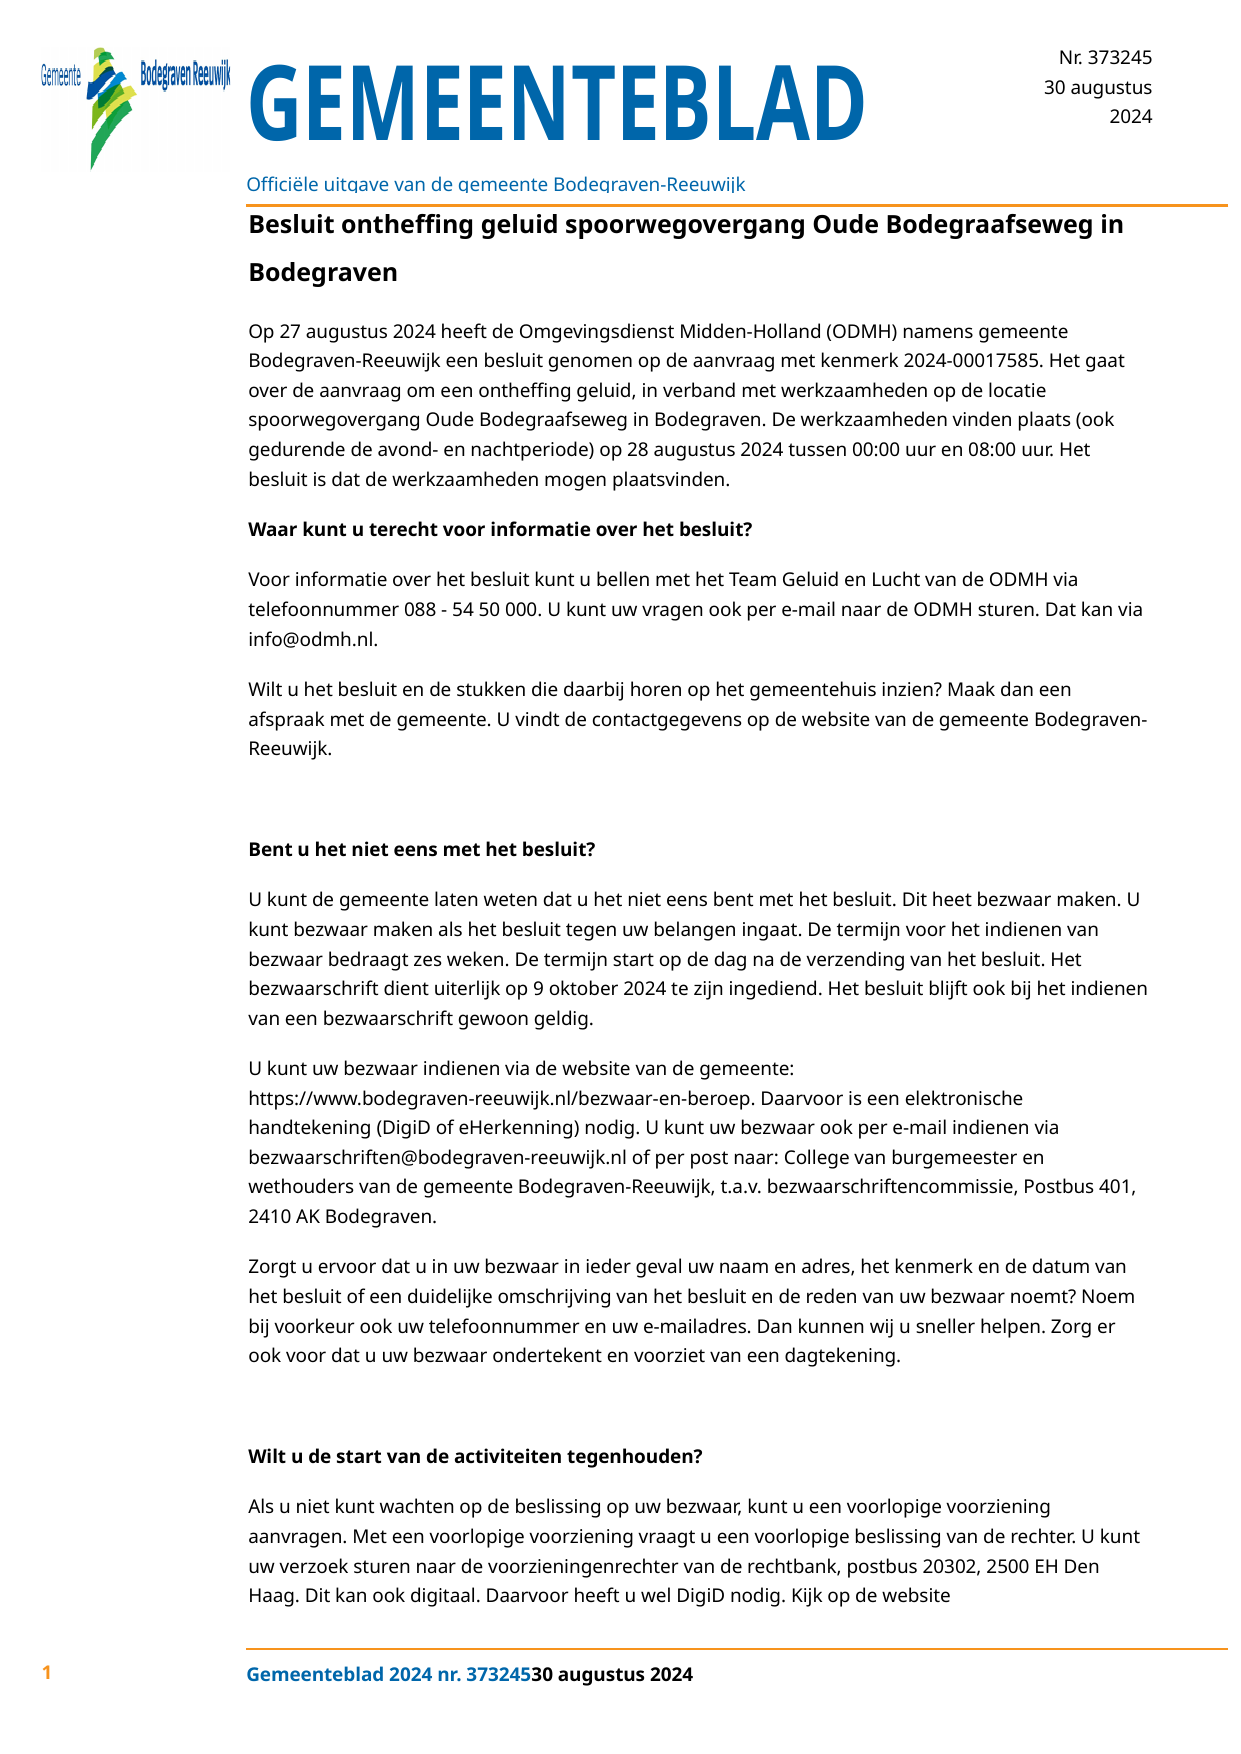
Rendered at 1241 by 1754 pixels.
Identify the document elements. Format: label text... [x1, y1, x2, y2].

text Op 27 augustus 2024 heeft de Omgevingsdienst Midden-Holland (ODMH) namens gemeente Bodegraven-Reeuwijk een besluit genomen op de aanvraag met kenmerk 2024-00017585. Het gaat over de aanvraag om een ontheffing geluid, in verband met werkzaamheden op de locatie spoorwegovergang Oude Bodegraafseweg in Bodegraven. De werkzaamheden vinden plaats (ook gedurende de avond- en nachtperiode) op 28 augustus 2024 tussen 00:00 uur en 08:00 uur. Het besluit is dat de werkzaamheden mogen plaatsvinden. [248, 318, 1152, 492]
text Besluit ontheffing geluid spoorwegovergang Oude Bodegraafseweg in Bodegraven [248, 207, 1152, 288]
text U kunt uw bezwaar indienen via de website van de gemeente: https://www.bodegraven-reeuwijk.nl/bezwaar-en-beroep. Daarvoor is een elektronische handtekening (DigiD of eHerkenning) nodig. U kunt uw bezwaar ook per e-mail indienen via bezwaarschriften@bodegraven-reeuwijk.nl of per post naar: College van burgemeester en wethouders van de gemeente Bodegraven-Reeuwijk, t.a.v. bezwaarschriftencommissie, Postbus 401, 2410 AK Bodegraven. [248, 1055, 1152, 1229]
text Voor informatie over het besluit kunt u bellen met het Team Geluid en Lucht van de ODMH via telefoonnummer 088 - 54 50 000. U kunt uw vragen ook per e-mail naar de ODMH sturen. Dat kan via info@odmh.nl. [248, 567, 1152, 652]
text Waar kunt u terecht voor informatie over het besluit? [248, 516, 1152, 542]
text Zorgt u ervoor dat u in uw bezwaar in ieder geval uw naam en adres, het kenmerk en de datum van het besluit of een duidelijke omschrijving van het besluit en de reden van uw bezwaar noemt? Noem bij voorkeur ook uw telefoonnummer en uw e-mailadres. Dan kunnen wij u sneller helpen. Zorg er ook voor dat u uw bezwaar ondertekent en voorziet van een dagtekening. [248, 1254, 1152, 1368]
text Als u niet kunt wachten op de beslissing op uw bezwaar, kunt u een voorlopige voorziening aanvragen. Met een voorlopige voorziening vraagt u een voorlopige beslissing van de rechter. U kunt uw verzoek sturen naar de voorzieningenrechter van de rechtbank, postbus 20302, 2500 EH Den Haag. Dit kan ook digitaal. Daarvoor heeft u wel DigiD nodig. Kijk op de website [248, 1494, 1152, 1608]
text Bent u het niet eens met het besluit? [248, 836, 1152, 862]
text U kunt de gemeente laten weten dat u het niet eens bent met het besluit. Dit heet bezwaar maken. U kunt bezwaar maken als het besluit tegen uw belangen ingaat. De termijn voor het indienen van bezwaar bedraagt zes weken. De termijn start op de dag na de verzending van het besluit. Het bezwaarschrift dient uiterlijk op 9 oktober 2024 te zijn ingediend. Het besluit blijft ook bij het indienen van een bezwaarschrift gewoon geldig. [248, 887, 1152, 1031]
text Wilt u de start van de activiteiten tegenhouden? [248, 1443, 1152, 1469]
text Wilt u het besluit en de stukken die daarbij horen op het gemeentehuis inzien? Maak dan een afspraak met de gemeente. U vindt de contactgegevens op de website van de gemeente Bodegraven-Reeuwijk. [248, 676, 1152, 761]
picture [41, 47, 231, 172]
